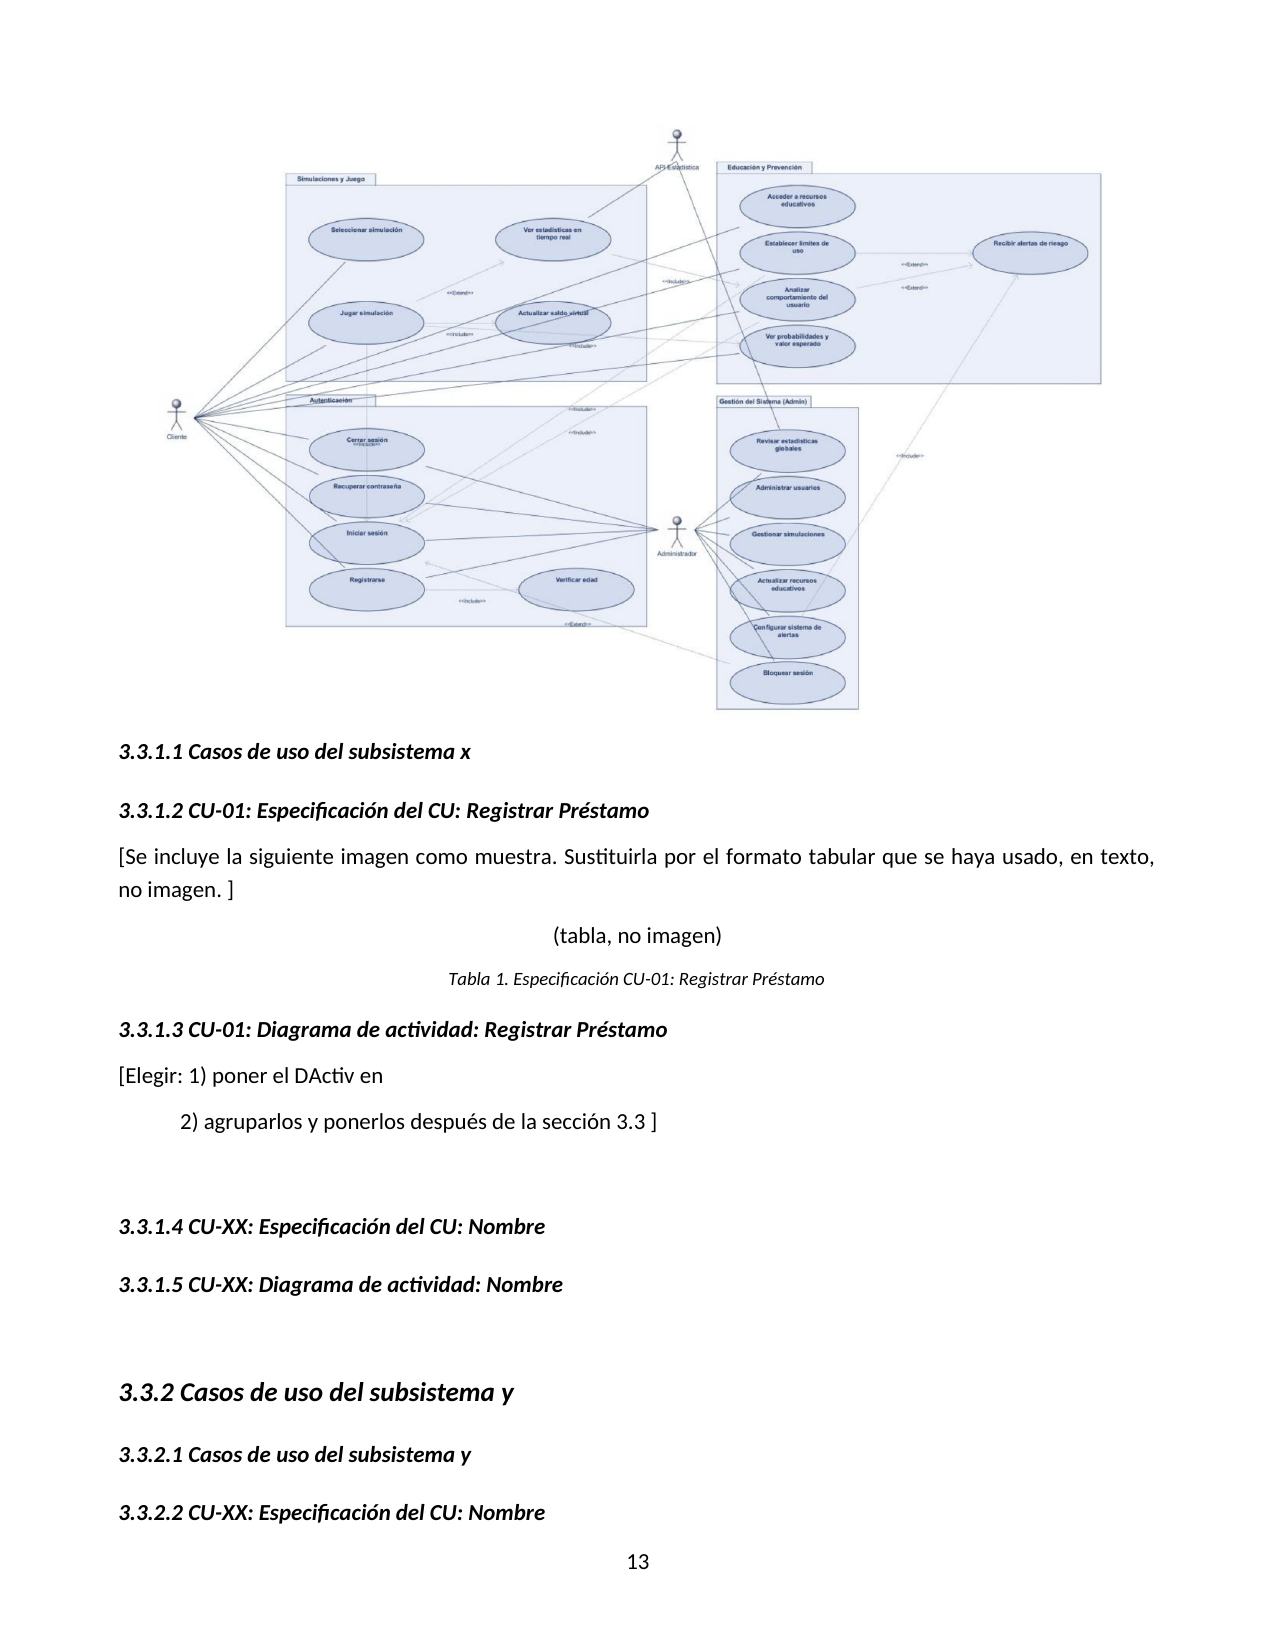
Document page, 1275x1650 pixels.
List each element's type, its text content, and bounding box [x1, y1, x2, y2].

subtitle Casos de uso del subsistema y [118, 1440, 1157, 1468]
subtitle CU-01: Diagrama de actividad: Registrar Préstamo [118, 1015, 1157, 1043]
text (tabla, no imagen) [118, 921, 1157, 949]
text [Se incluye la siguiente imagen como muestra. Sustituirla por el formato tabular que se haya usado, en texto, no imagen. ] [118, 842, 1157, 903]
subtitle CU-XX: Especificación del CU: Nombre [118, 1498, 1157, 1526]
text [Elegir: 1) poner el DActiv en [118, 1061, 1157, 1089]
subtitle Casos de uso del subsistema y [118, 1375, 1157, 1408]
picture [118, 118, 1157, 732]
subtitle CU-XX: Diagrama de actividad: Nombre [118, 1271, 1157, 1299]
text 2) agruparlos y ponerlos después de la sección 3.3 ] [118, 1107, 1157, 1136]
subtitle CU-XX: Especificación del CU: Nombre [118, 1212, 1157, 1240]
subtitle CU-01: Especificación del CU: Registrar Préstamo [118, 796, 1157, 824]
text Tabla 1. Especificación CU-01: Registrar Préstamo [118, 967, 1157, 990]
subtitle Casos de uso del subsistema x [118, 732, 1157, 765]
